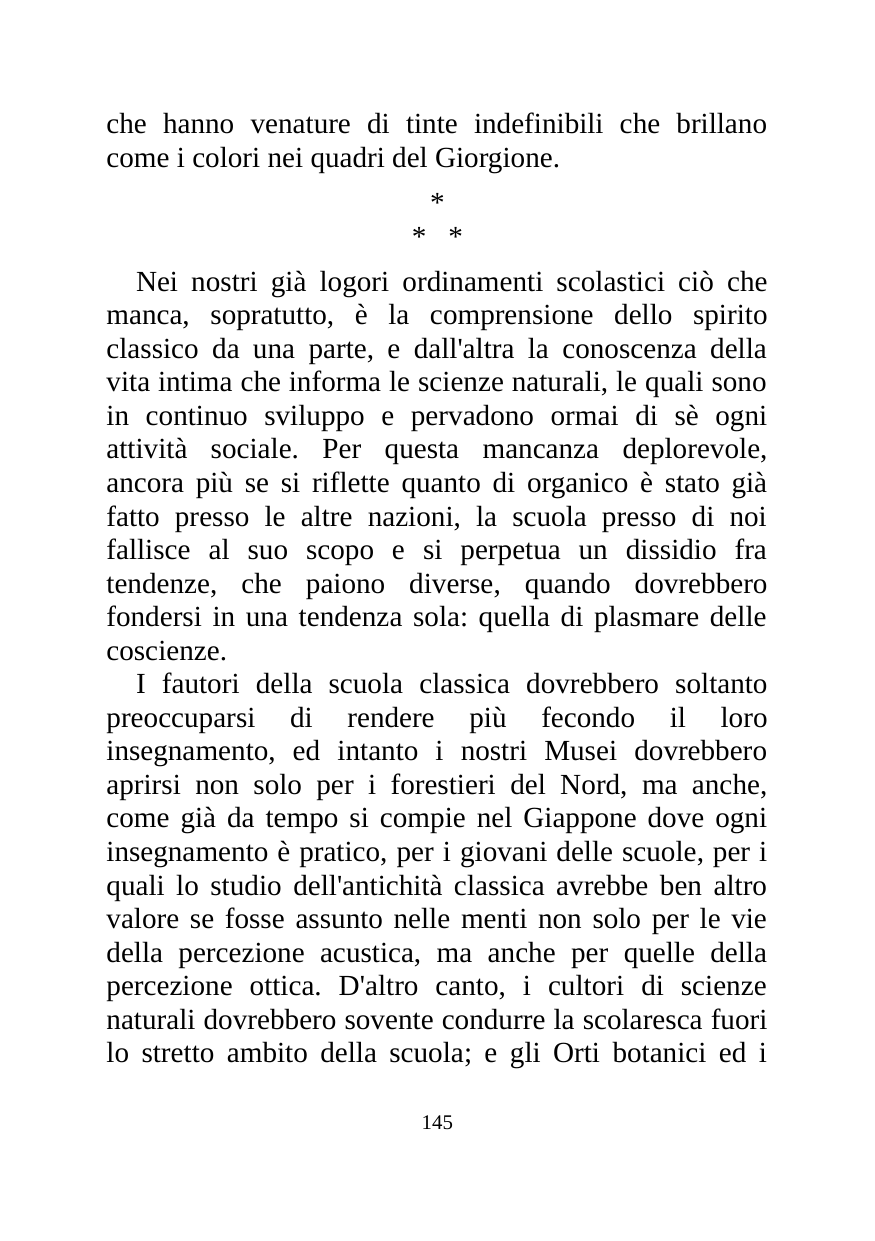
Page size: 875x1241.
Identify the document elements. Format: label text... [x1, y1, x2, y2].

text I fautori della scuola classica dovrebbero soltanto preoccuparsi di rendere più fecondo il loro insegnamento, ed intanto i nostri Musei dovrebbero aprirsi non solo per i forestieri del Nord, ma anche, come già da tempo si compie nel Giappone dove ogni insegnamento è pratico, per i giovani delle scuole, per i quali lo studio dell'antichità classica avrebbe ben altro valore se fosse assunto nelle menti non solo per le vie della percezione acustica, ma anche per quelle della percezione ottica. D'altro canto, i cultori di scienze naturali dovrebbero sovente condurre la scolaresca fuori lo stretto ambito della scuola; e gli Orti botanici ed i [106, 666, 768, 1069]
text che hanno venature di tinte indefinibili che brillano come i colori nei quadri del Giorgione. [106, 106, 768, 173]
text * * * [106, 185, 768, 252]
text Nei nostri già logori ordinamenti scolastici ciò che manca, sopratutto, è la comprensione dello spirito classico da una parte, e dall'altra la conoscenza della vita intima che informa le scienze naturali, le quali sono in continuo sviluppo e pervadono ormai di sè ogni attività sociale. Per questa mancanza deplorevole, ancora più se si riflette quanto di organico è stato già fatto presso le altre nazioni, la scuola presso di noi fallisce al suo scopo e si perpetua un dissidio fra tendenze, che paiono diverse, quando dovrebbero fondersi in una tendenza sola: quella di plasmare delle coscienze. [106, 264, 768, 666]
